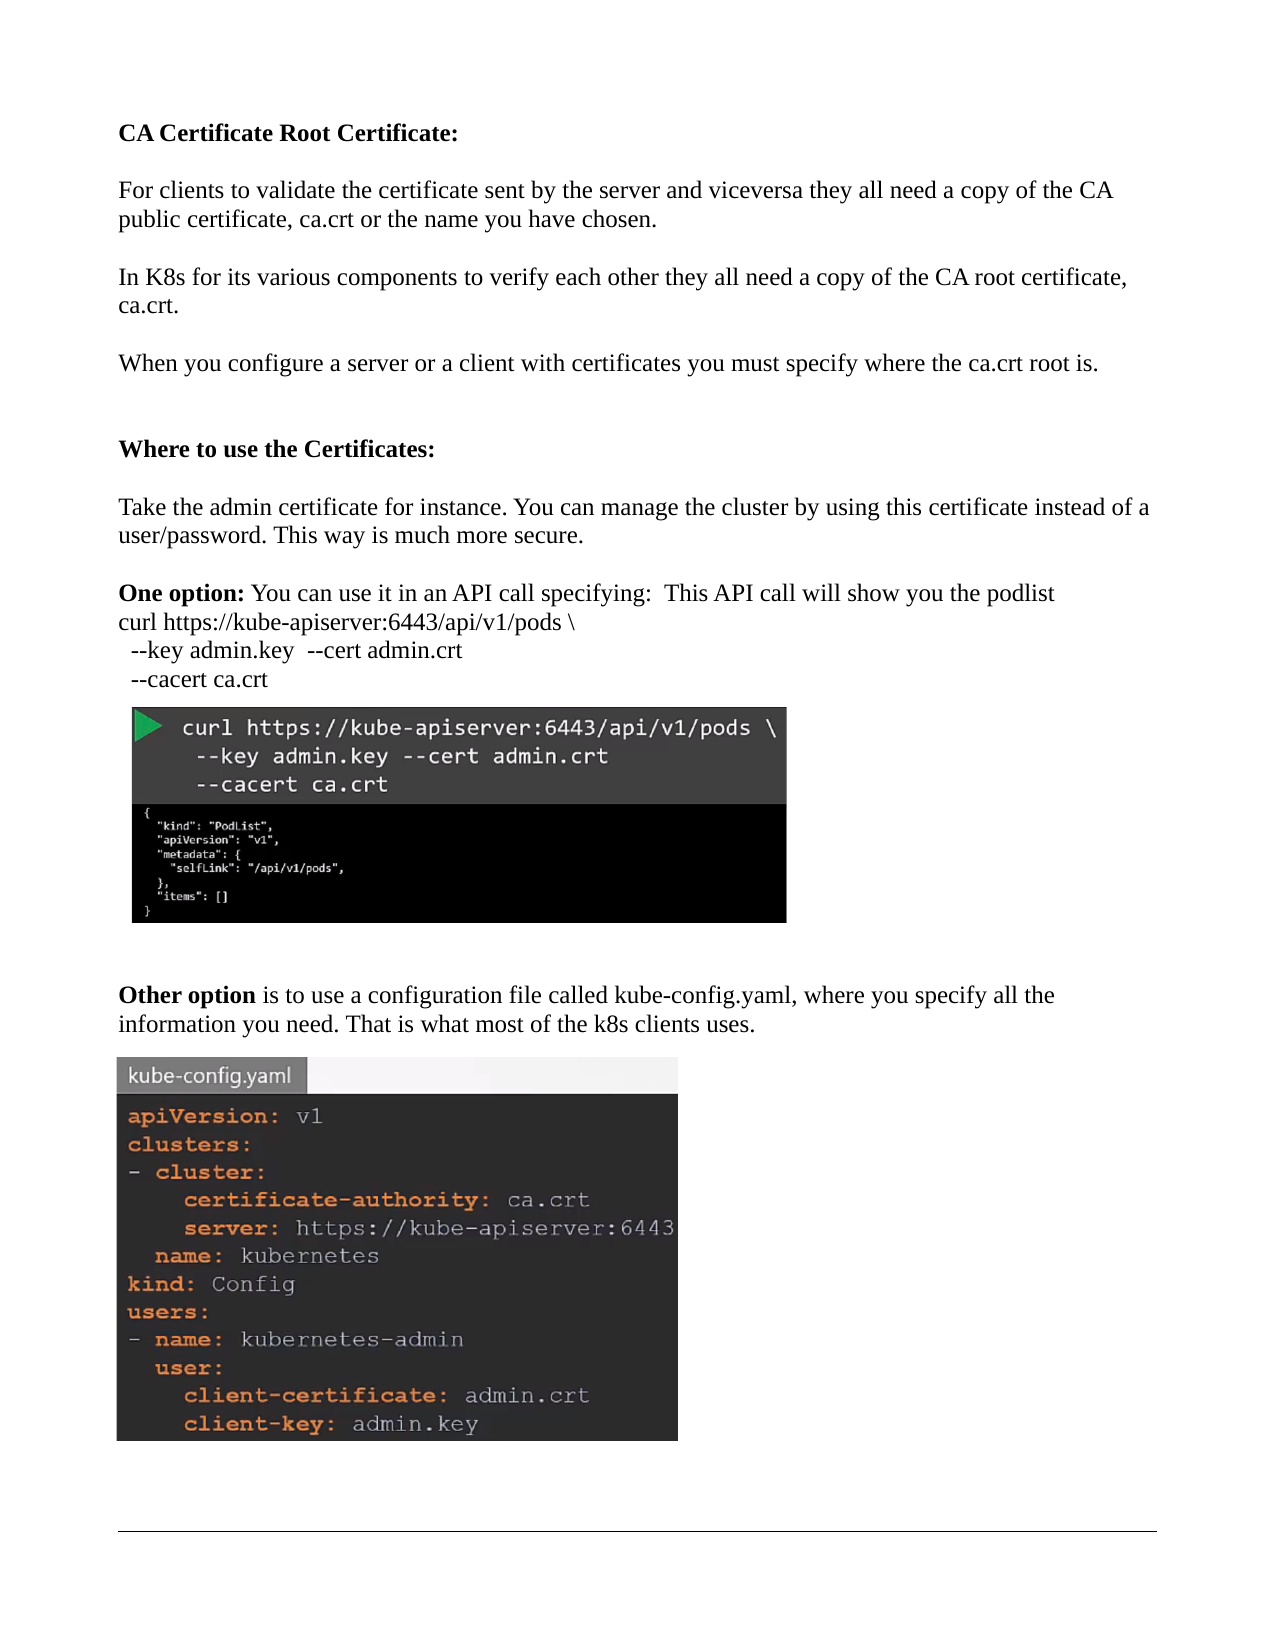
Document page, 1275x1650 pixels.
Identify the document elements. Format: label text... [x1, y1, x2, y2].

text --cacert ca.crt [118, 664, 1157, 693]
text --key admin.key --cert admin.crt [118, 636, 1157, 664]
picture [131, 707, 787, 923]
text One option: You can use it in an API call specifying: This API call will show you the podlist [118, 578, 1157, 607]
text In K8s for its various components to verify each other they all need a copy of the CA root certificate, ca.crt. [118, 262, 1157, 319]
text Where to use the Certificates: [118, 434, 1157, 463]
picture [116, 1057, 678, 1441]
text CA Certificate Root Certificate: [118, 118, 1157, 147]
text When you configure a server or a client with certificates you must specify where the ca.crt root is. [118, 348, 1157, 377]
text Other option is to use a configuration file called kube-config.yaml, where you specify all the information you need. That is what most of the k8s clients uses. [118, 981, 1157, 1038]
text curl https://kube-apiserver:6443/api/v1/pods \ [118, 607, 1157, 636]
text For clients to validate the certificate sent by the server and viceversa they all need a copy of the CA public certificate, ca.crt or the name you have chosen. [118, 176, 1157, 233]
text Take the admin certificate for instance. You can manage the cluster by using this certificate instead of a user/password. This way is much more secure. [118, 492, 1157, 549]
